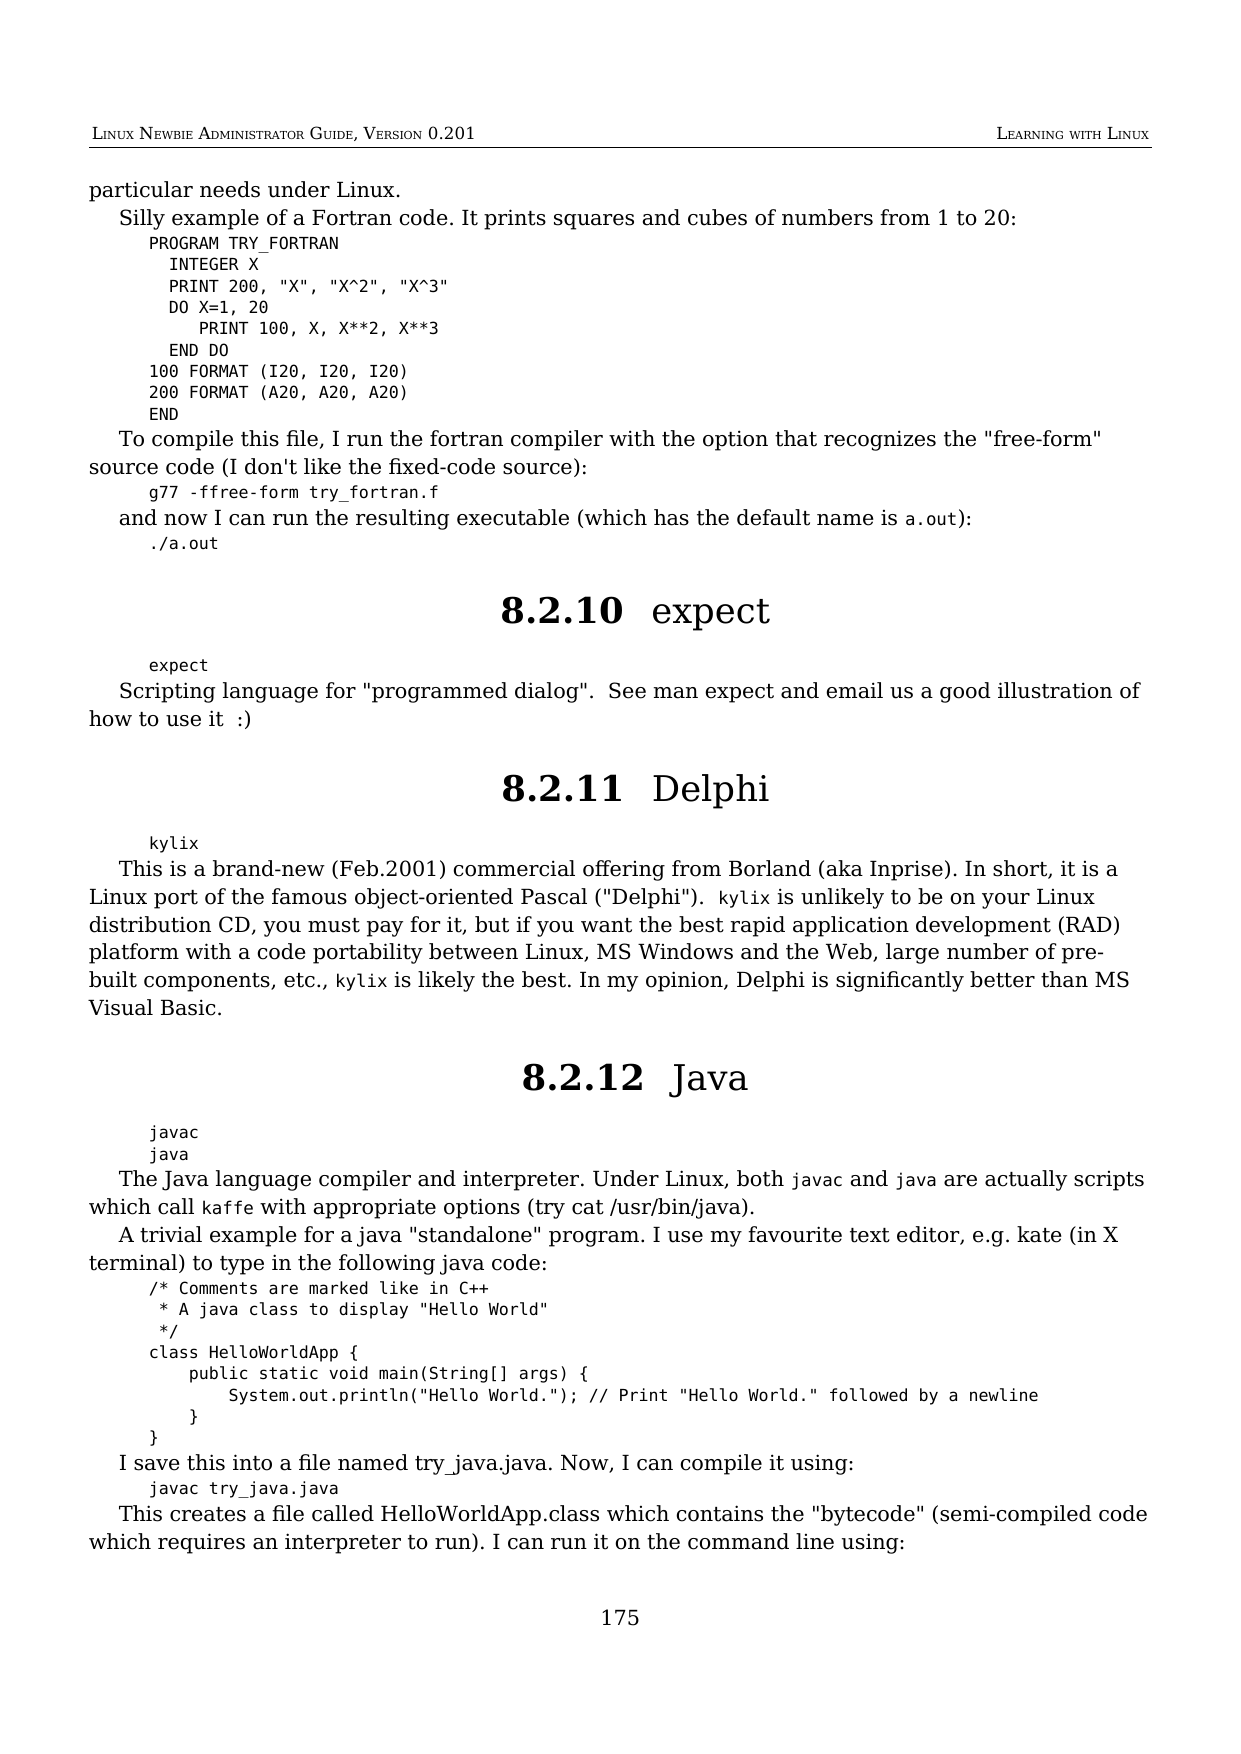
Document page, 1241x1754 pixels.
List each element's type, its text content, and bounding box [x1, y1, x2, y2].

text ./a.out [148, 534, 1152, 553]
text DO X=1, 20 [148, 298, 1152, 317]
text public static void main(String[] args) { [148, 1364, 1152, 1384]
text I save this into a file named try_java.java. Now, I can compile it using: [88, 1451, 1152, 1476]
text To compile this file, I run the fortran compiler with the option that recognizes the "free-form" source code (I don't like the fixed-code source): [88, 428, 1152, 480]
subtitle Java [88, 1057, 1152, 1099]
text The Java language compiler and interpreter. Under Linux, both javac and java are actually scripts which call kaffe with appropriate options (try cat /usr/bin/java). [88, 1167, 1152, 1219]
text kylix [148, 834, 1152, 853]
text System.out.println("Hello World."); // Print "Hello World." followed by a newline [148, 1386, 1152, 1405]
text A trivial example for a java "standalone" program. I use my favourite text editor, e.g. kate (in X terminal) to type in the following java code: [88, 1223, 1152, 1275]
text Scripting language for "programmed dialog". See man expect and email us a good illustration of how to use it :) [88, 679, 1152, 731]
text INTEGER X [148, 255, 1152, 274]
text g77 -ffree-form try_fortran.f [148, 483, 1152, 503]
text class HelloWorldApp { [148, 1343, 1152, 1362]
text } [148, 1428, 1152, 1448]
text PROGRAM TRY_FORTRAN [148, 234, 1152, 253]
text /* Comments are marked like in C++ [148, 1279, 1152, 1298]
text } [148, 1407, 1152, 1426]
text * A java class to display "Hello World" [148, 1300, 1152, 1319]
text END DO [148, 341, 1152, 360]
text javac try_java.java [148, 1479, 1152, 1498]
text and now I can run the resulting executable (which has the default name is a.out): [88, 506, 1152, 531]
text expect [148, 656, 1152, 676]
text PRINT 100, X, X**2, X**3 [148, 319, 1152, 339]
text This is a brand-new (Feb.2001) commercial offering from Borland (aka Inprise). In short, it is a Linux port of the famous object-oriented Pascal ("Delphi"). kylix is unlikely to be on your Linux distribution CD, you must pay for it, but if you want the best rapid application development (RAD) platform with a code portability between Linux, MS Windows and the Web, large number of pre-built components, etc., kylix is likely the best. In my opinion, Delphi is significantly better than MS Visual Basic. [88, 857, 1152, 1020]
text java [148, 1144, 1152, 1164]
text */ [148, 1321, 1152, 1341]
text particular needs under Linux. [88, 178, 1152, 202]
text 100 FORMAT (I20, I20, I20) [148, 362, 1152, 381]
subtitle Delphi [88, 768, 1152, 810]
text END [148, 404, 1152, 424]
text This creates a file called HelloWorldApp.class which contains the "bytecode" (semi-compiled code which requires an interpreter to run). I can run it on the command line using: [88, 1502, 1152, 1554]
text 200 FORMAT (A20, A20, A20) [148, 383, 1152, 403]
text PRINT 200, "X", "X^2", "X^3" [148, 276, 1152, 296]
subtitle expect [88, 590, 1152, 632]
text Silly example of a Fortran code. It prints squares and cubes of numbers from 1 to 20: [88, 206, 1152, 230]
text javac [148, 1123, 1152, 1143]
